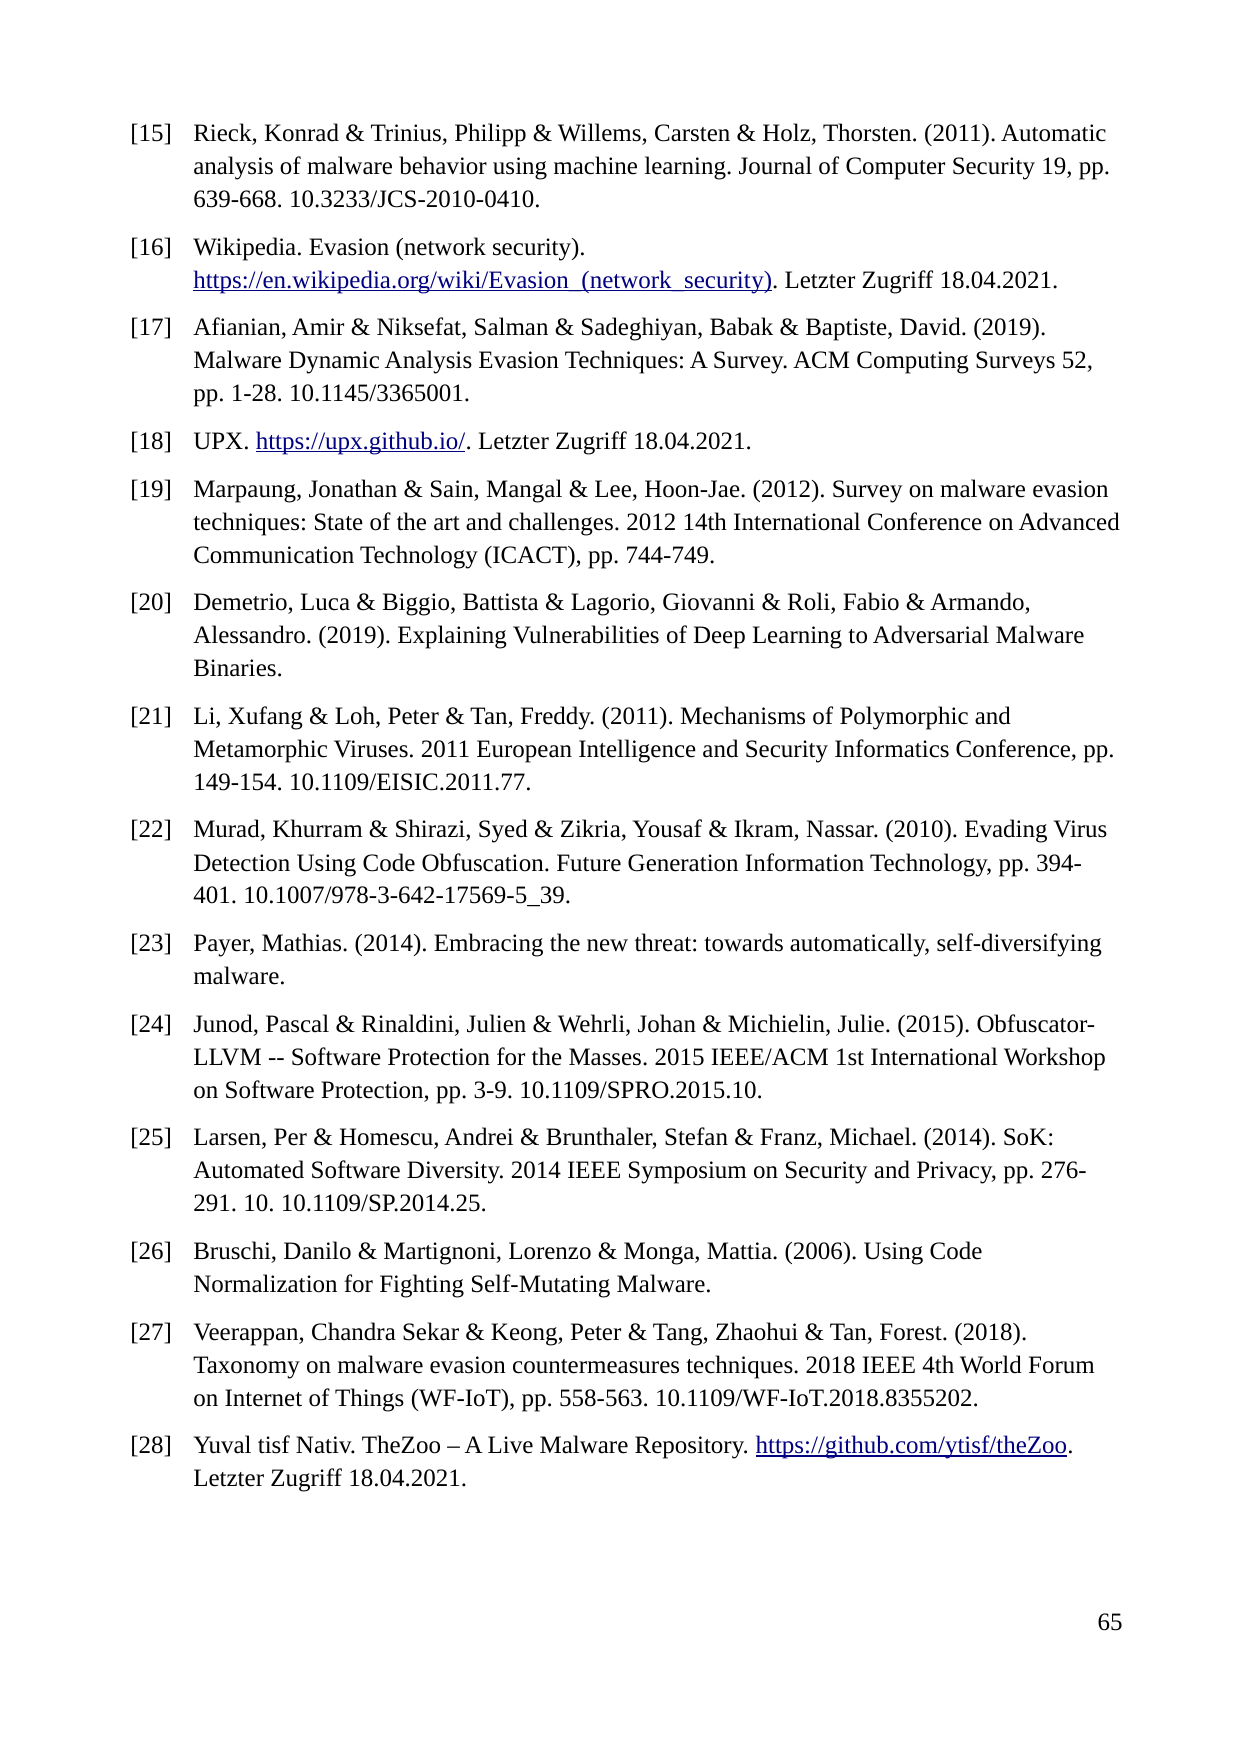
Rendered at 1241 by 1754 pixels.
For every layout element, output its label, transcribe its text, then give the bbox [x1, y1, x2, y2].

list Veerappan, Chandra Sekar & Keong, Peter & Tang, Zhaohui & Tan, Forest. (2018). Taxonomy on malware evasion countermeasures techniques. 2018 IEEE 4th World Forum on Internet of Things (WF-IoT), pp. 558-563. 10.1109/WF-IoT.2018.8355202. [130, 1317, 1122, 1412]
list Wikipedia. Evasion (network security). https://en.wikipedia.org/wiki/Evasion_(network_security). Letzter Zugriff 18.04.2021. [130, 232, 1122, 293]
list Murad, Khurram & Shirazi, Syed & Zikria, Yousaf & Ikram, Nassar. (2010). Evading Virus Detection Using Code Obfuscation. Future Generation Information Technology, pp. 394-401. 10.1007/978-3-642-17569-5_39. [130, 814, 1122, 909]
list Yuval tisf Nativ. TheZoo – A Live Malware Repository. https://github.com/ytisf/theZoo. Letzter Zugriff 18.04.2021. [130, 1430, 1122, 1492]
list Afianian, Amir & Niksefat, Salman & Sadeghiyan, Babak & Baptiste, David. (2019). Malware Dynamic Analysis Evasion Techniques: A Survey. ACM Computing Surveys 52, pp. 1-28. 10.1145/3365001. [130, 312, 1122, 407]
list UPX. https://upx.github.io/. Letzter Zugriff 18.04.2021. [130, 426, 1122, 455]
list Marpaung, Jonathan & Sain, Mangal & Lee, Hoon-Jae. (2012). Survey on malware evasion techniques: State of the art and challenges. 2012 14th International Conference on Advanced Communication Technology (ICACT), pp. 744-749. [130, 474, 1122, 568]
list Payer, Mathias. (2014). Embracing the new threat: towards automatically, self-diversifying malware. [130, 928, 1122, 990]
list Larsen, Per & Homescu, Andrei & Brunthaler, Stefan & Franz, Michael. (2014). SoK: Automated Software Diversity. 2014 IEEE Symposium on Security and Privacy, pp. 276-291. 10. 10.1109/SP.2014.25. [130, 1122, 1122, 1217]
list Demetrio, Luca & Biggio, Battista & Lagorio, Giovanni & Roli, Fabio & Armando, Alessandro. (2019). Explaining Vulnerabilities of Deep Learning to Adversarial Malware Binaries. [130, 587, 1122, 682]
list Junod, Pascal & Rinaldini, Julien & Wehrli, Johan & Michielin, Julie. (2015). Obfuscator-LLVM -- Software Protection for the Masses. 2015 IEEE/ACM 1st International Workshop on Software Protection, pp. 3-9. 10.1109/SPRO.2015.10. [130, 1009, 1122, 1104]
list Rieck, Konrad & Trinius, Philipp & Willems, Carsten & Holz, Thorsten. (2011). Automatic analysis of malware behavior using machine learning. Journal of Computer Security 19, pp. 639-668. 10.3233/JCS-2010-0410. [130, 118, 1122, 213]
list Bruschi, Danilo & Martignoni, Lorenzo & Monga, Mattia. (2006). Using Code Normalization for Fighting Self-Mutating Malware. [130, 1236, 1122, 1298]
list Li, Xufang & Loh, Peter & Tan, Freddy. (2011). Mechanisms of Polymorphic and Metamorphic Viruses. 2011 European Intelligence and Security Informatics Conference, pp. 149-154. 10.1109/EISIC.2011.77. [130, 701, 1122, 796]
